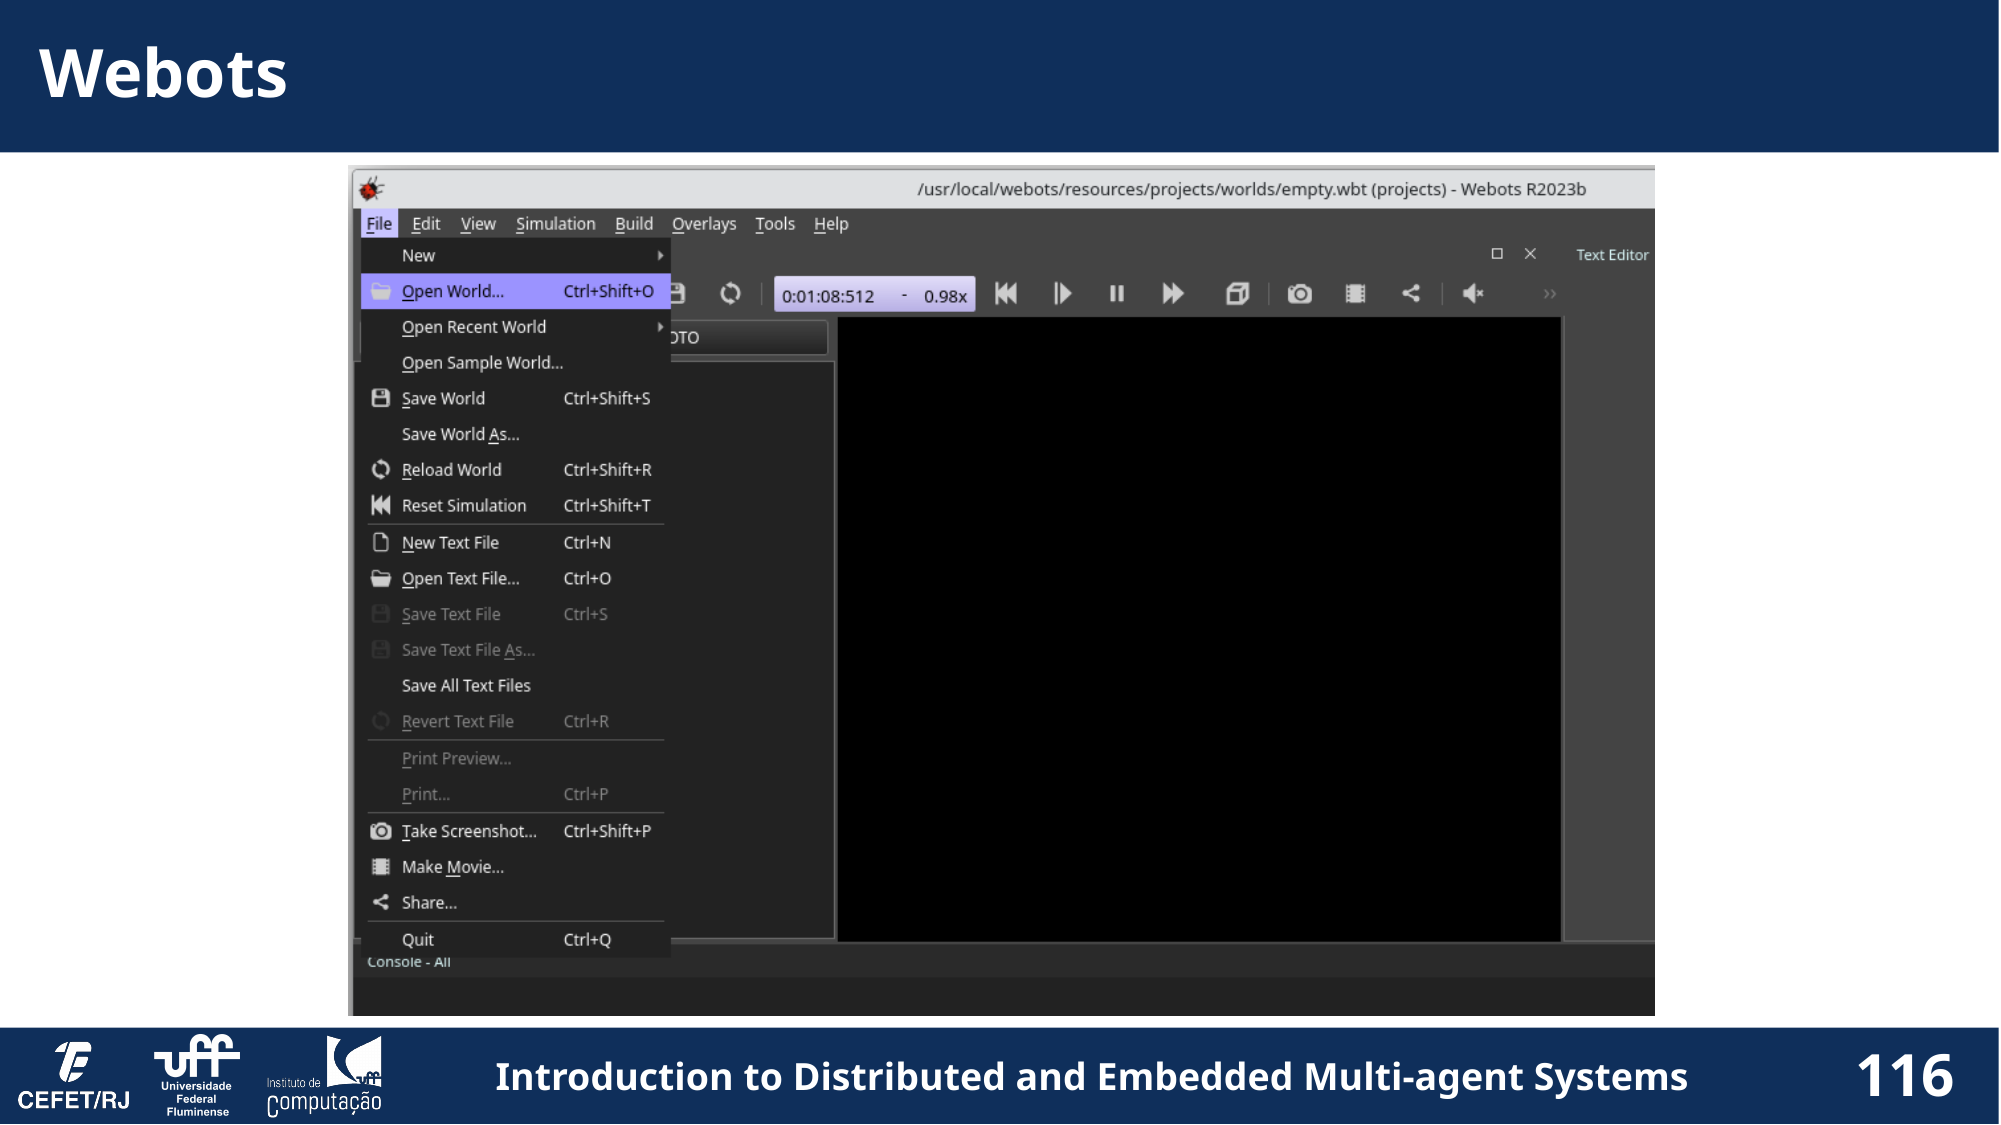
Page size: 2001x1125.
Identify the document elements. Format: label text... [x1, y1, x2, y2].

picture [348, 165, 1655, 1016]
text_box Webots [25, 23, 1998, 116]
picture [153, 1033, 241, 1121]
picture [265, 1033, 383, 1118]
picture [18, 1021, 129, 1125]
